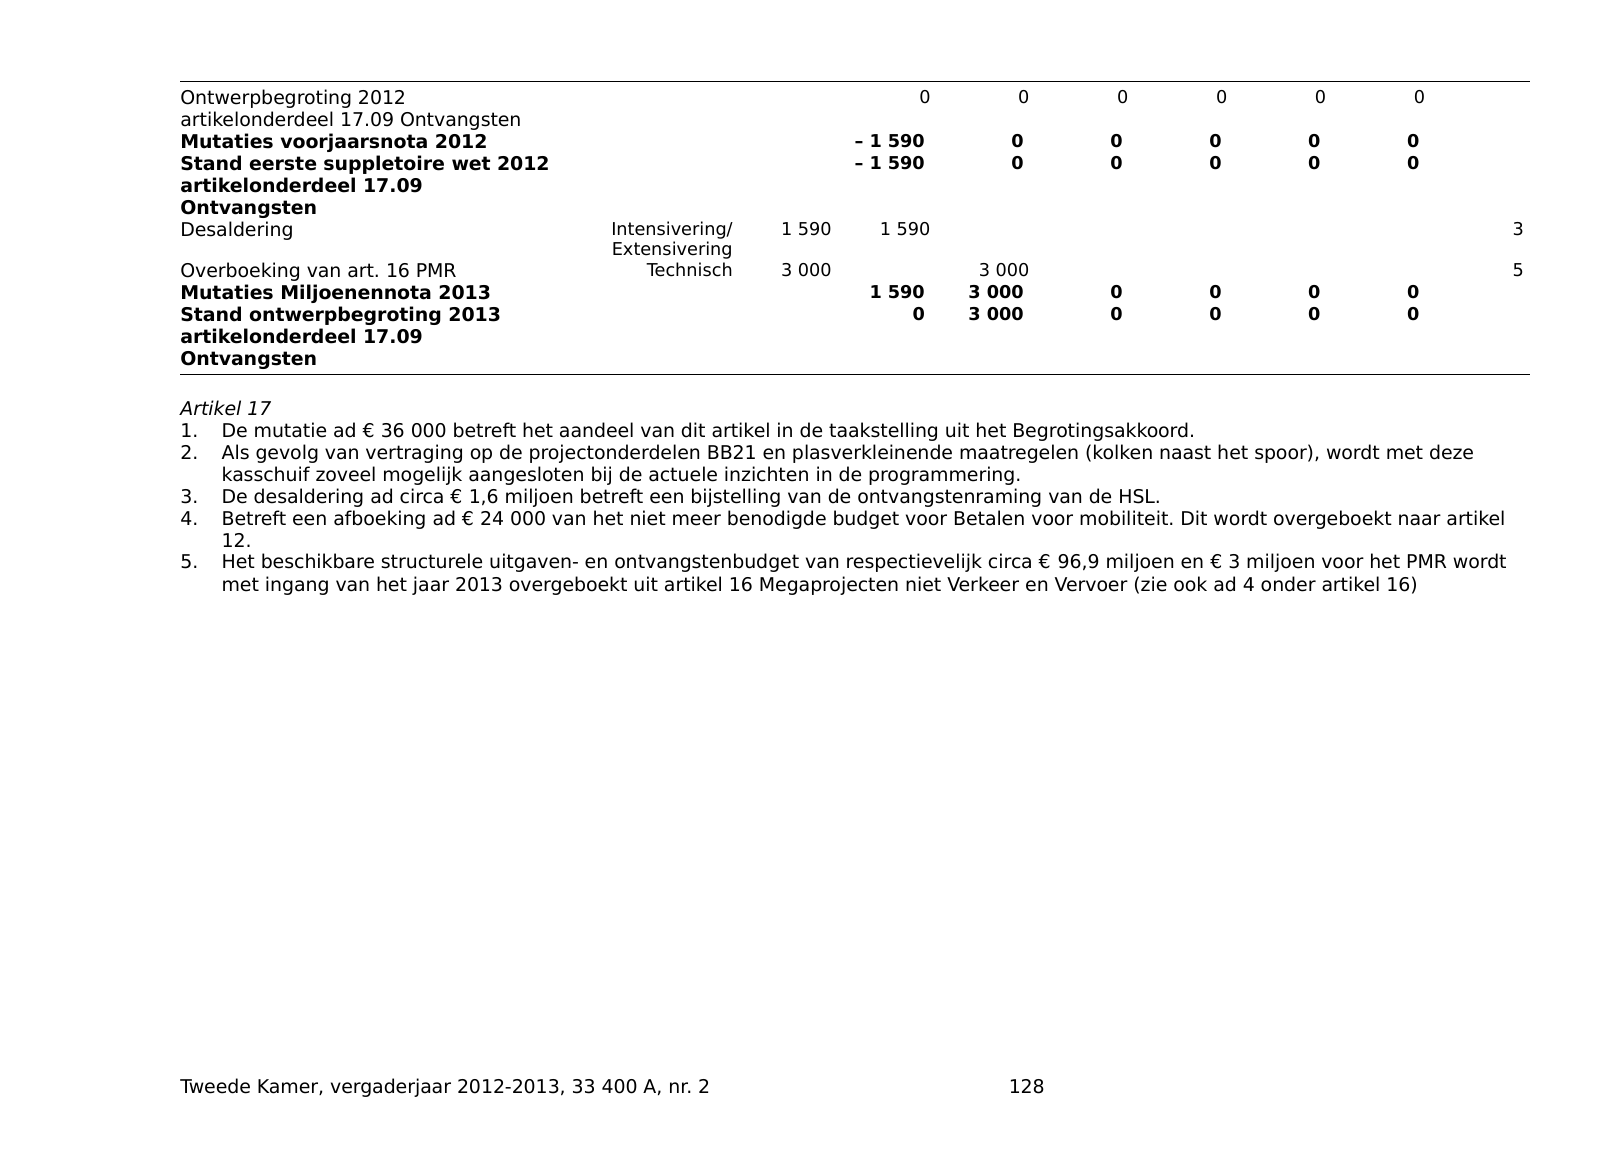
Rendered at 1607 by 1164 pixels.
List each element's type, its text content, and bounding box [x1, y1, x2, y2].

table_cell Stand ontwerpbegroting 2013 artikelonderdeel 17.09 Ontvangsten [180, 304, 564, 374]
table_cell [1134, 260, 1233, 282]
table_cell Stand eerste suppletoire wet 2012 artikelonderdeel 17.09 Ontvangsten [180, 153, 564, 218]
table_cell [1035, 260, 1134, 282]
table_cell 1 590 [837, 282, 936, 304]
subtitle Artikel 17 [180, 398, 1529, 419]
table_header [1431, 82, 1529, 131]
table_cell – 1 590 [837, 131, 936, 153]
table_cell Desaldering [180, 219, 564, 260]
text 3. De desaldering ad circa € 1,6 miljoen betreft een bijstelling van de ontvangstenraming van de HSL. [180, 486, 1529, 507]
table_cell 0 [1233, 304, 1332, 374]
table_cell [1332, 260, 1431, 282]
table_header [739, 82, 837, 131]
table_header 0 [837, 82, 936, 131]
text 4. Betreft een afboeking ad € 24 000 van het niet meer benodigde budget voor Betalen voor mobiliteit. Dit wordt overgeboekt naar artikel 12. [180, 507, 1529, 551]
table_cell 0 [1332, 153, 1431, 218]
table_cell Intensivering/Extensivering [564, 219, 738, 260]
table_cell [739, 131, 837, 153]
table_cell 0 [837, 304, 936, 374]
text 1. De mutatie ad € 36 000 betreft het aandeel van dit artikel in de taakstelling uit het Begrotingsakkoord. [180, 419, 1529, 442]
table_cell Mutaties Miljoenennota 2013 [180, 282, 564, 304]
table_cell 1 590 [837, 219, 936, 260]
table_cell 0 [1134, 304, 1233, 374]
table_cell [1233, 219, 1332, 260]
table_cell 0 [1332, 304, 1431, 374]
text 2. Als gevolg van vertraging op de projectonderdelen BB21 en plasverkleinende maatregelen (kolken naast het spoor), wordt met deze kasschuif zoveel mogelijk aangesloten bij de actuele inzichten in de programmering. [180, 442, 1529, 486]
table_cell Mutaties voorjaarsnota 2012 [180, 131, 564, 153]
table_cell 1 590 [739, 219, 837, 260]
table_cell 5 [1431, 260, 1529, 282]
table_cell [936, 219, 1035, 260]
table_cell – 1 590 [837, 153, 936, 218]
table_header Ontwerpbegroting 2012 artikelonderdeel 17.09 Ontvangsten [180, 82, 564, 131]
table_cell 0 [1233, 131, 1332, 153]
table_cell 0 [1134, 282, 1233, 304]
table_cell [739, 153, 837, 218]
table_cell [1431, 153, 1529, 218]
table_cell [1134, 219, 1233, 260]
table_cell Technisch [564, 260, 738, 282]
table_cell 3 000 [936, 282, 1035, 304]
table_cell 0 [1134, 131, 1233, 153]
table_cell 0 [1332, 282, 1431, 304]
table_cell [837, 260, 936, 282]
table_header 0 [936, 82, 1035, 131]
table_header 0 [1134, 82, 1233, 131]
table_cell [1332, 219, 1431, 260]
text 5. Het beschikbare structurele uitgaven- en ontvangstenbudget van respectievelijk circa € 96,9 miljoen en € 3 miljoen voor het PMR wordt met ingang van het jaar 2013 overgeboekt uit artikel 16 Megaprojecten niet Verkeer en Vervoer (zie ook ad 4 onder artikel 16) [180, 551, 1529, 595]
table_header 0 [1035, 82, 1134, 131]
table_cell 0 [936, 131, 1035, 153]
table_cell 3 000 [936, 304, 1035, 374]
table_cell [1233, 260, 1332, 282]
table_cell [564, 131, 738, 153]
table_cell 3 [1431, 219, 1529, 260]
table_cell [1431, 282, 1529, 304]
table_cell 3 000 [936, 260, 1035, 282]
table_cell 0 [936, 153, 1035, 218]
table_cell Overboeking van art. 16 PMR [180, 260, 564, 282]
table_cell 0 [1035, 153, 1134, 218]
table_cell 3 000 [739, 260, 837, 282]
table_cell [739, 282, 837, 304]
table_cell 0 [1233, 282, 1332, 304]
table_cell [1431, 131, 1529, 153]
table_cell 0 [1332, 131, 1431, 153]
table_cell [564, 282, 738, 304]
table_cell [564, 153, 738, 218]
table_cell 0 [1233, 153, 1332, 218]
table_header 0 [1332, 82, 1431, 131]
table_cell 0 [1035, 282, 1134, 304]
table_cell [1431, 304, 1529, 374]
table_header [564, 82, 738, 131]
table_cell 0 [1035, 304, 1134, 374]
table_header 0 [1233, 82, 1332, 131]
table_cell [739, 304, 837, 374]
table_cell [564, 304, 738, 374]
table_cell 0 [1134, 153, 1233, 218]
table_cell 0 [1035, 131, 1134, 153]
table_cell [1035, 219, 1134, 260]
